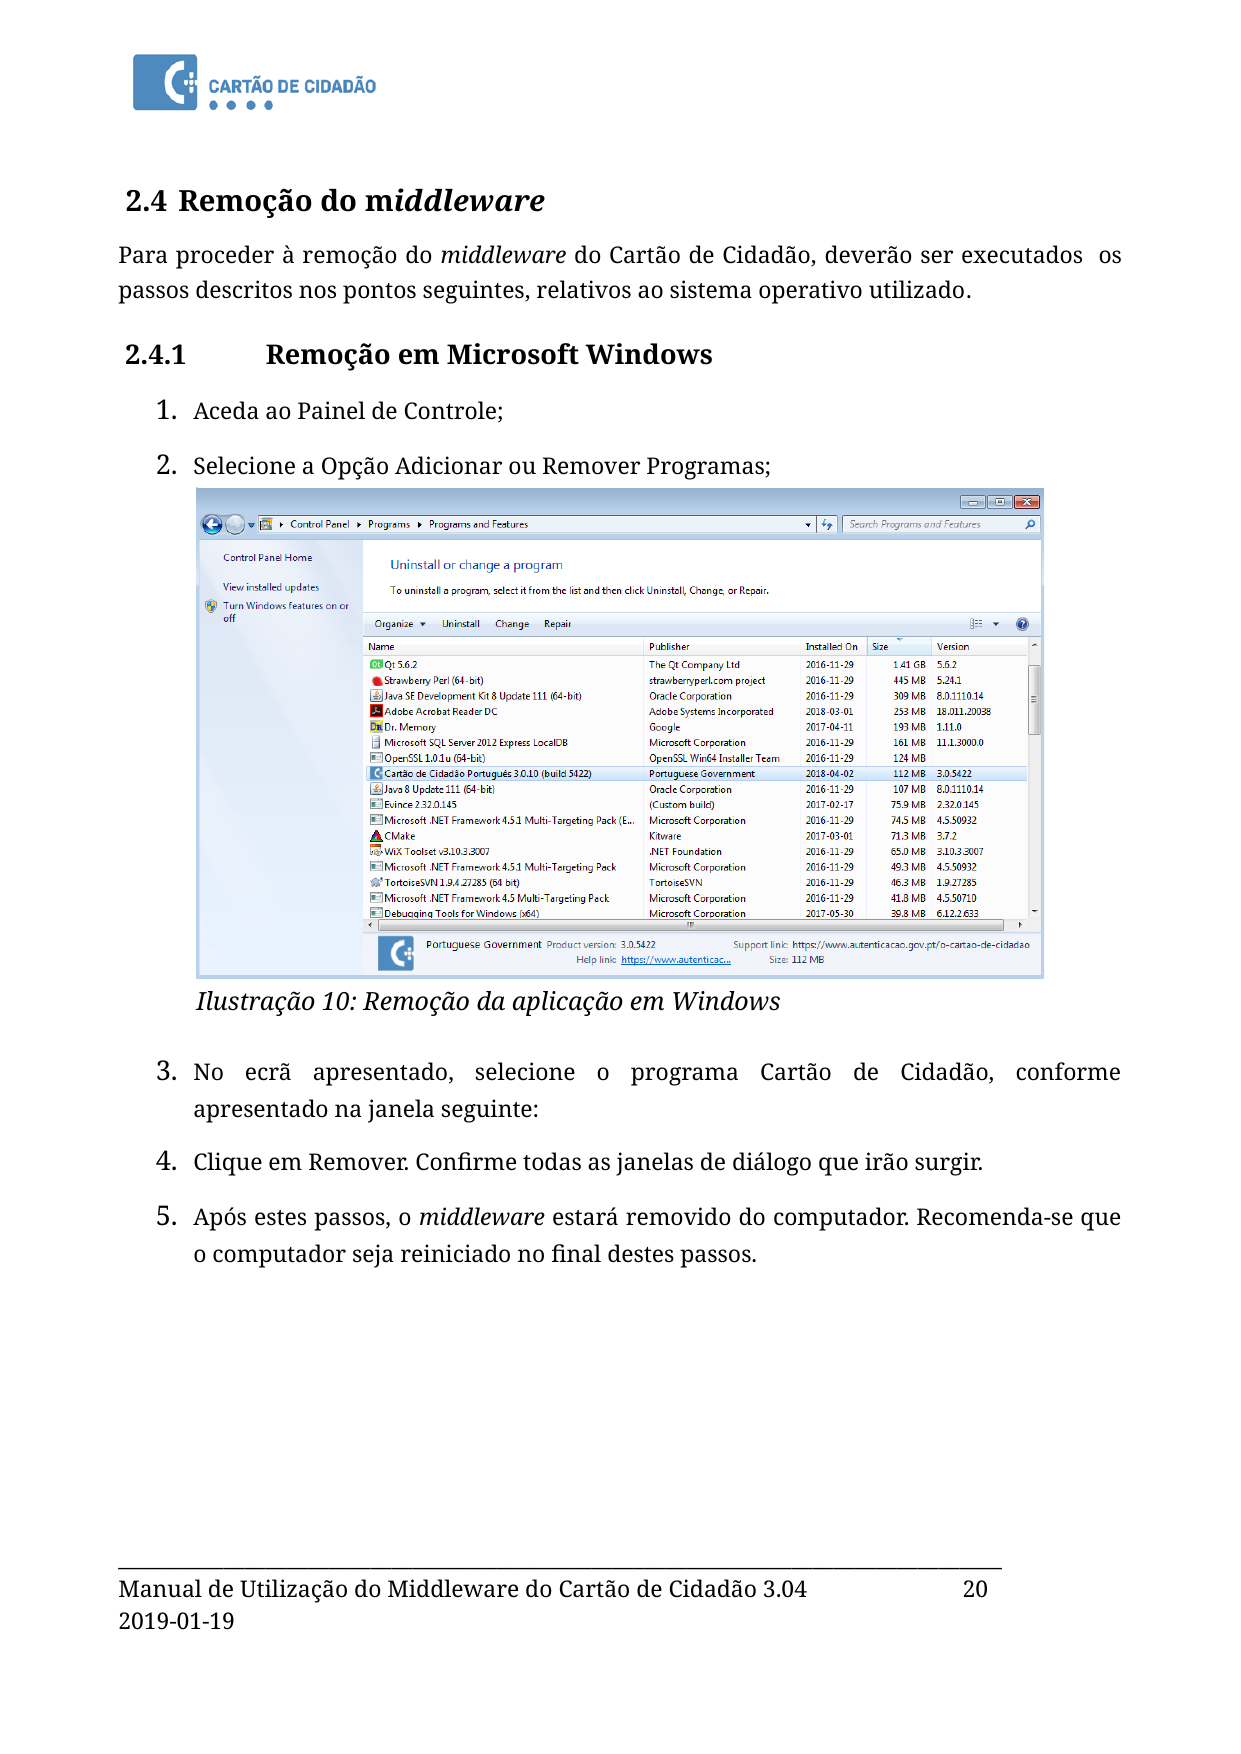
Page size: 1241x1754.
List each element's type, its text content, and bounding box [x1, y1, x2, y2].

subtitle Remoção do middleware [118, 180, 1122, 220]
picture [196, 487, 1045, 979]
picture [130, 47, 423, 118]
list Selecione a Opção Adicionar ou Remover Programas; [156, 445, 1122, 482]
list Clique em Remover. Confirme todas as janelas de diálogo que irão surgir. [156, 1141, 1122, 1178]
list Após estes passos, o middleware estará removido do computador. Recomenda-se que o computador seja reiniciado no final destes passos. [156, 1196, 1122, 1269]
list No ecrã apresentado, selecione o programa Cartão de Cidadão, conforme apresentado na janela seguinte: [156, 979, 1122, 1124]
text Para proceder à remoção do middleware do Cartão de Cidadão, deverão ser executados os passos descritos nos pontos seguintes, relativos ao sistema operativo utilizado. [118, 238, 1122, 306]
subtitle Remoção em Microsoft Windows [118, 335, 1122, 372]
list Aceda ao Painel de Controle; [156, 390, 1122, 427]
list Ilustração 10: Remoção da aplicação em Windows [196, 979, 1044, 1017]
